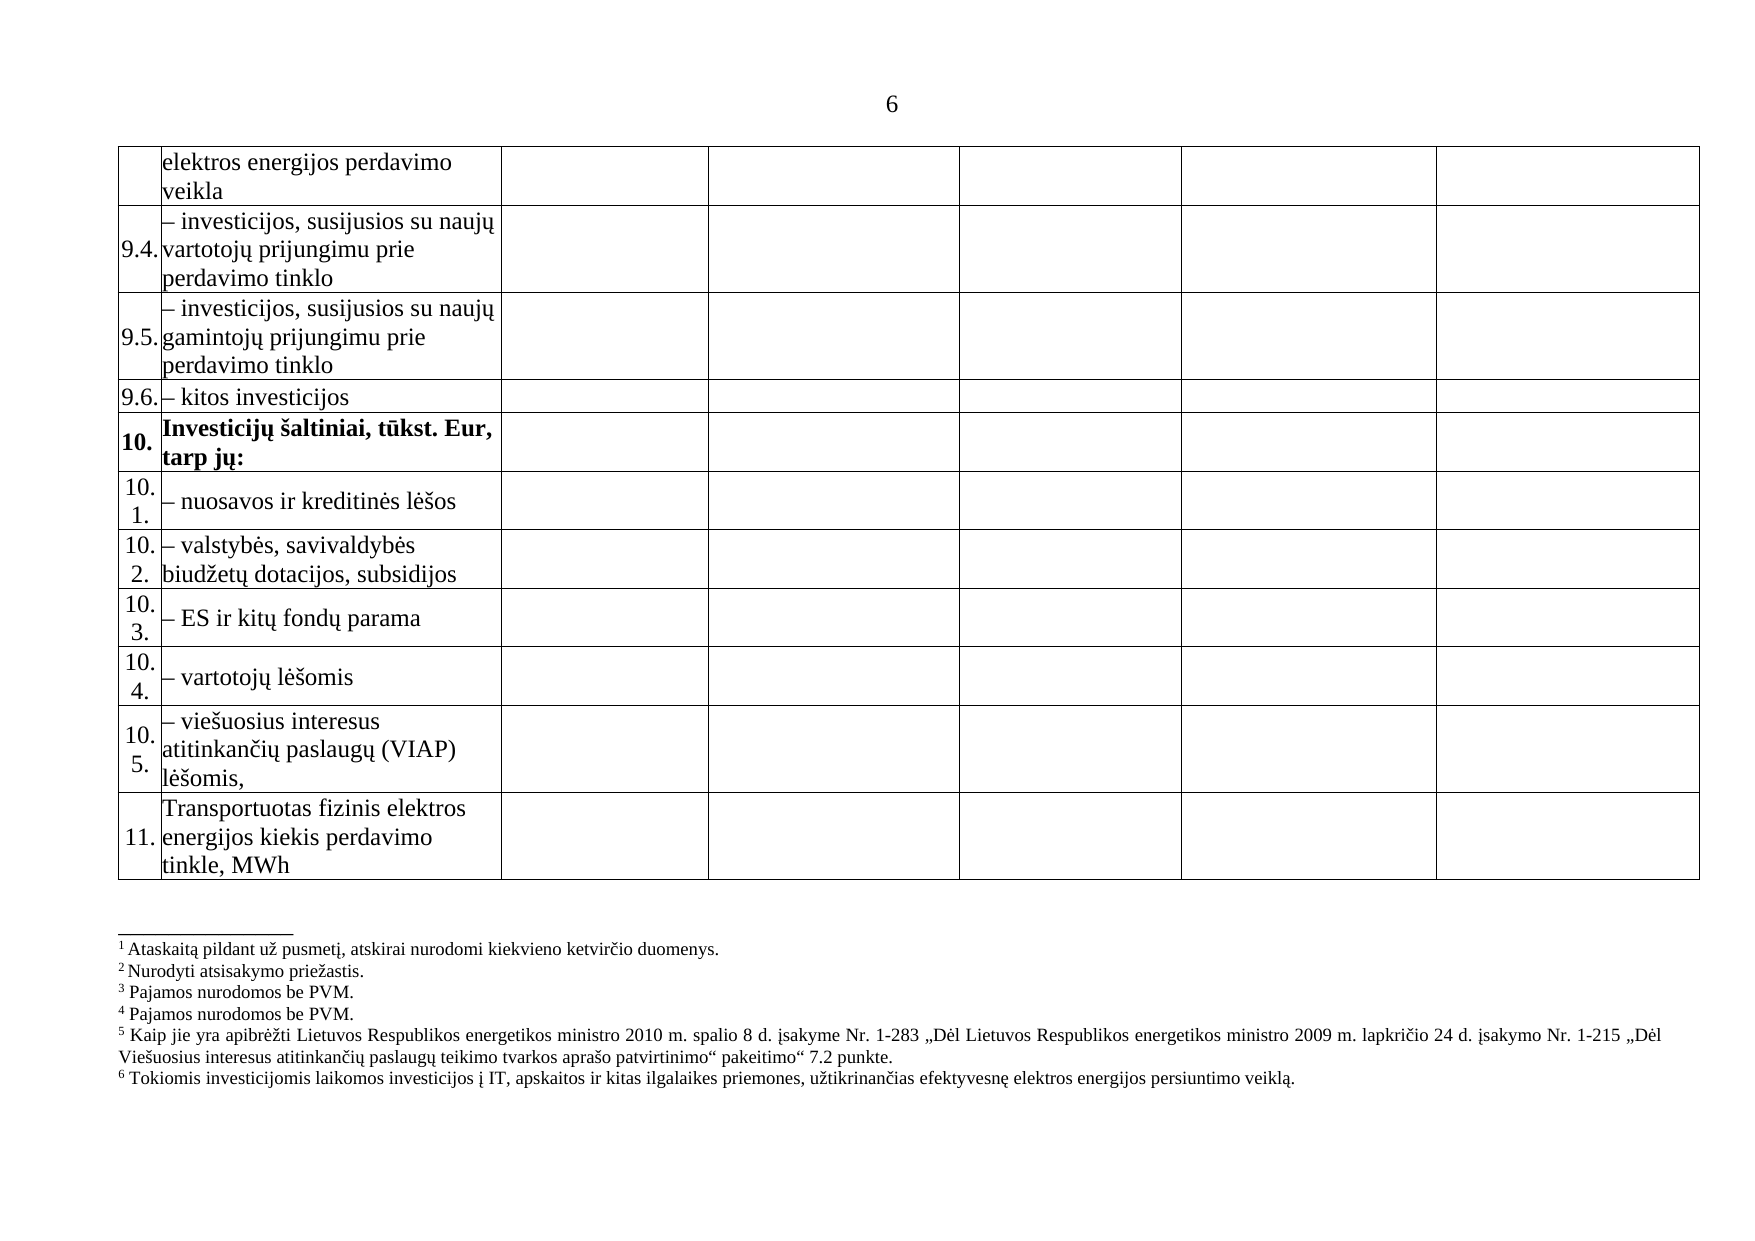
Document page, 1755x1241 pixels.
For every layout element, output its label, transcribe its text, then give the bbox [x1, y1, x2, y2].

table_cell [960, 147, 1181, 205]
table_cell [1437, 380, 1699, 412]
table_cell – vartotojų lėšomis [162, 647, 501, 705]
table_cell 10.2. [119, 530, 161, 588]
table_cell [960, 530, 1181, 588]
text ______________ [118, 909, 1666, 938]
table_cell [960, 413, 1181, 471]
table_cell [502, 147, 708, 205]
table_cell 10.4. [119, 647, 161, 705]
table_cell 9.5. [119, 293, 161, 379]
table_cell elektros energijos perdavimo veikla [162, 147, 501, 205]
table_cell 10. [119, 413, 161, 471]
table_cell [1182, 413, 1436, 471]
table_cell 9.6. [119, 380, 161, 412]
table_cell – viešuosius interesus atitinkančių paslaugų (VIAP) lėšomis, [162, 706, 501, 792]
table_cell [960, 589, 1181, 646]
table_cell [502, 793, 708, 879]
table_cell [1182, 530, 1436, 588]
table_cell [1437, 793, 1699, 879]
table_cell [960, 472, 1181, 529]
table_cell [1437, 413, 1699, 471]
table_cell [709, 293, 959, 379]
table_cell [502, 647, 708, 705]
table_cell [960, 793, 1181, 879]
table_cell [502, 413, 708, 471]
table_cell 10.5. [119, 706, 161, 792]
table_cell [709, 147, 959, 205]
table_cell – kitos investicijos [162, 380, 501, 412]
table_cell 10.1. [119, 472, 161, 529]
table_cell [1182, 293, 1436, 379]
table_cell [1182, 472, 1436, 529]
table_cell [1182, 706, 1436, 792]
table_cell [709, 206, 959, 292]
table_cell – investicijos, susijusios su naujų vartotojų prijungimu prie perdavimo tinklo [162, 206, 501, 292]
table_cell [709, 413, 959, 471]
table_cell 9.4. [119, 206, 161, 292]
table_cell [502, 380, 708, 412]
table_cell [1437, 206, 1699, 292]
table_cell [502, 293, 708, 379]
table_cell [1437, 530, 1699, 588]
table_cell [1182, 647, 1436, 705]
table_cell [709, 647, 959, 705]
table_cell [960, 380, 1181, 412]
text 1 Ataskaitą pildant už pusmetį, atskirai nurodomi kiekvieno ketvirčio duomenys. [118, 938, 1666, 959]
table_cell [709, 472, 959, 529]
table_cell Transportuotas fizinis elektros energijos kiekis perdavimo tinkle, MWh [162, 793, 501, 879]
table_cell [1437, 647, 1699, 705]
table_cell [502, 472, 708, 529]
table_cell [709, 793, 959, 879]
table_cell – investicijos, susijusios su naujų gamintojų prijungimu prie perdavimo tinklo [162, 293, 501, 379]
table_cell [960, 206, 1181, 292]
text 6 Tokiomis investicijomis laikomos investicijos į IT, apskaitos ir kitas ilgalaikes priemones, užtikrinančias efektyvesnę elektros energijos persiuntimo veiklą. [118, 1067, 1666, 1089]
table_cell [1437, 293, 1699, 379]
table_cell [1437, 706, 1699, 792]
table_cell [960, 293, 1181, 379]
table_cell [960, 647, 1181, 705]
table_cell [709, 380, 959, 412]
table_cell [1182, 206, 1436, 292]
table_cell [1437, 147, 1699, 205]
table_cell [502, 206, 708, 292]
table_cell [709, 589, 959, 646]
table_cell [502, 706, 708, 792]
table_cell – valstybės, savivaldybės biudžetų dotacijos, subsidijos [162, 530, 501, 588]
table_cell [1182, 589, 1436, 646]
table_cell – ES ir kitų fondų parama [162, 589, 501, 646]
table_cell [960, 706, 1181, 792]
table_cell [1182, 380, 1436, 412]
table_cell [119, 147, 161, 205]
table_cell Investicijų šaltiniai, tūkst. Eur, tarp jų: [162, 413, 501, 471]
table_cell [709, 530, 959, 588]
table_cell 10.3. [119, 589, 161, 646]
table_cell [1182, 793, 1436, 879]
table_cell [502, 589, 708, 646]
table_cell [1437, 589, 1699, 646]
text 5 Kaip jie yra apibrėžti Lietuvos Respublikos energetikos ministro 2010 m. spalio 8 d. įsakyme Nr. 1-283 „Dėl Lietuvos Respublikos energetikos ministro 2009 m. lapkričio 24 d. įsakymo Nr. 1-215 „Dėl Viešuosius interesus atitinkančių paslaugų teikimo tvarkos aprašo patvirtinimo“ pakeitimo“ 7.2 punkte. [118, 1024, 1666, 1067]
table_cell [709, 706, 959, 792]
table_cell [1437, 472, 1699, 529]
text 4 Pajamos nurodomos be PVM. [118, 1003, 1666, 1024]
text 2 Nurodyti atsisakymo priežastis. [118, 959, 1666, 981]
table_cell 11. [119, 793, 161, 879]
text 3 Pajamos nurodomos be PVM. [118, 981, 1666, 1003]
table_cell [502, 530, 708, 588]
table_cell – nuosavos ir kreditinės lėšos [162, 472, 501, 529]
table_cell [1182, 147, 1436, 205]
